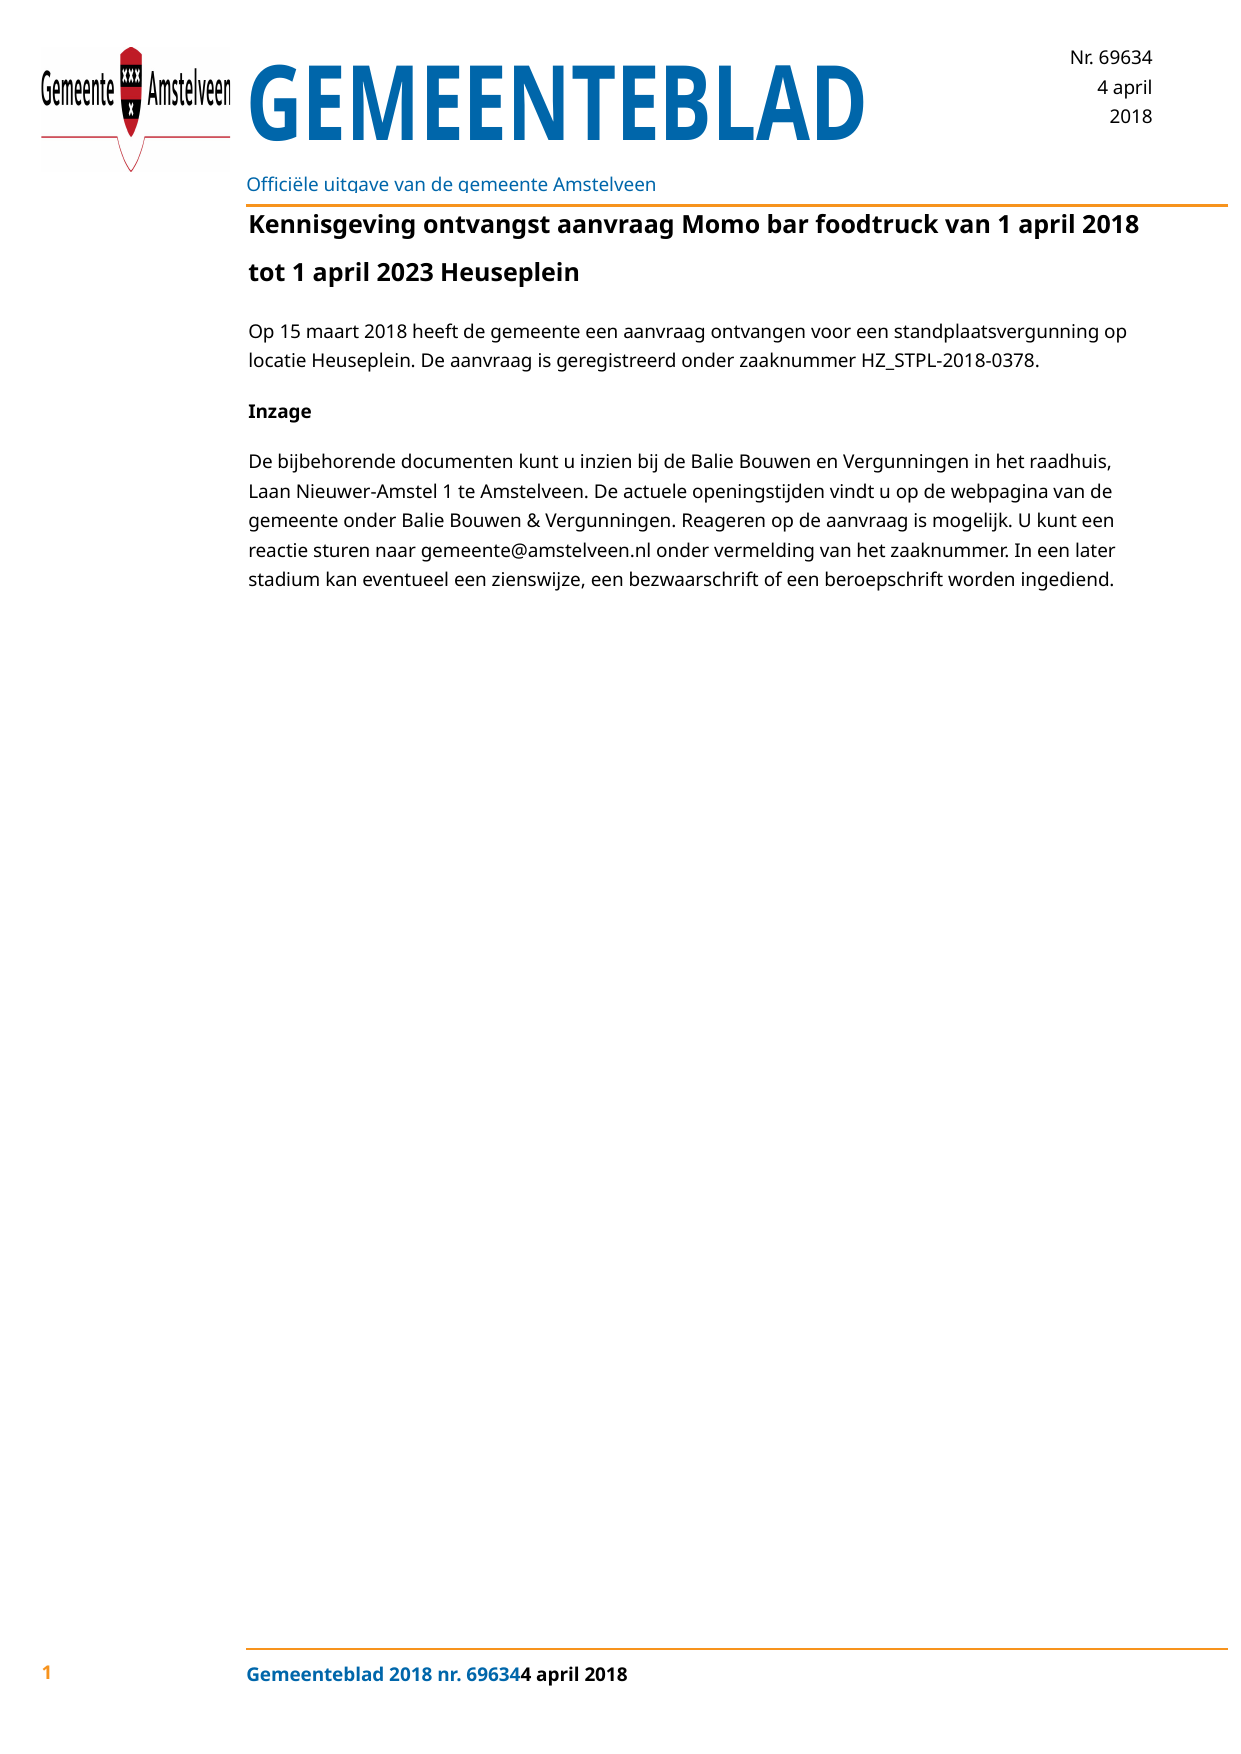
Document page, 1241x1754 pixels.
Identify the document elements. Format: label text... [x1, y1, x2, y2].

text Inzage [248, 398, 1152, 424]
text De bijbehorende documenten kunt u inzien bij de Balie Bouwen en Vergunningen in het raadhuis, Laan Nieuwer-Amstel 1 te Amstelveen. De actuele openingstijden vindt u op de webpagina van de gemeente onder Balie Bouwen & Vergunningen. Reageren op de aanvraag is mogelijk. U kunt een reactie sturen naar gemeente@amstelveen.nl onder vermelding van het zaaknummer. In een later stadium kan eventueel een zienswijze, een bezwaarschrift of een beroepschrift worden ingediend. [248, 448, 1152, 592]
text Op 15 maart 2018 heeft de gemeente een aanvraag ontvangen voor een standplaatsvergunning op locatie Heuseplein. De aanvraag is geregistreerd onder zaaknummer HZ_STPL-2018-0378. [248, 318, 1152, 373]
text Kennisgeving ontvangst aanvraag Momo bar foodtruck van 1 april 2018 tot 1 april 2023 Heuseplein [248, 207, 1152, 288]
picture [41, 47, 231, 172]
